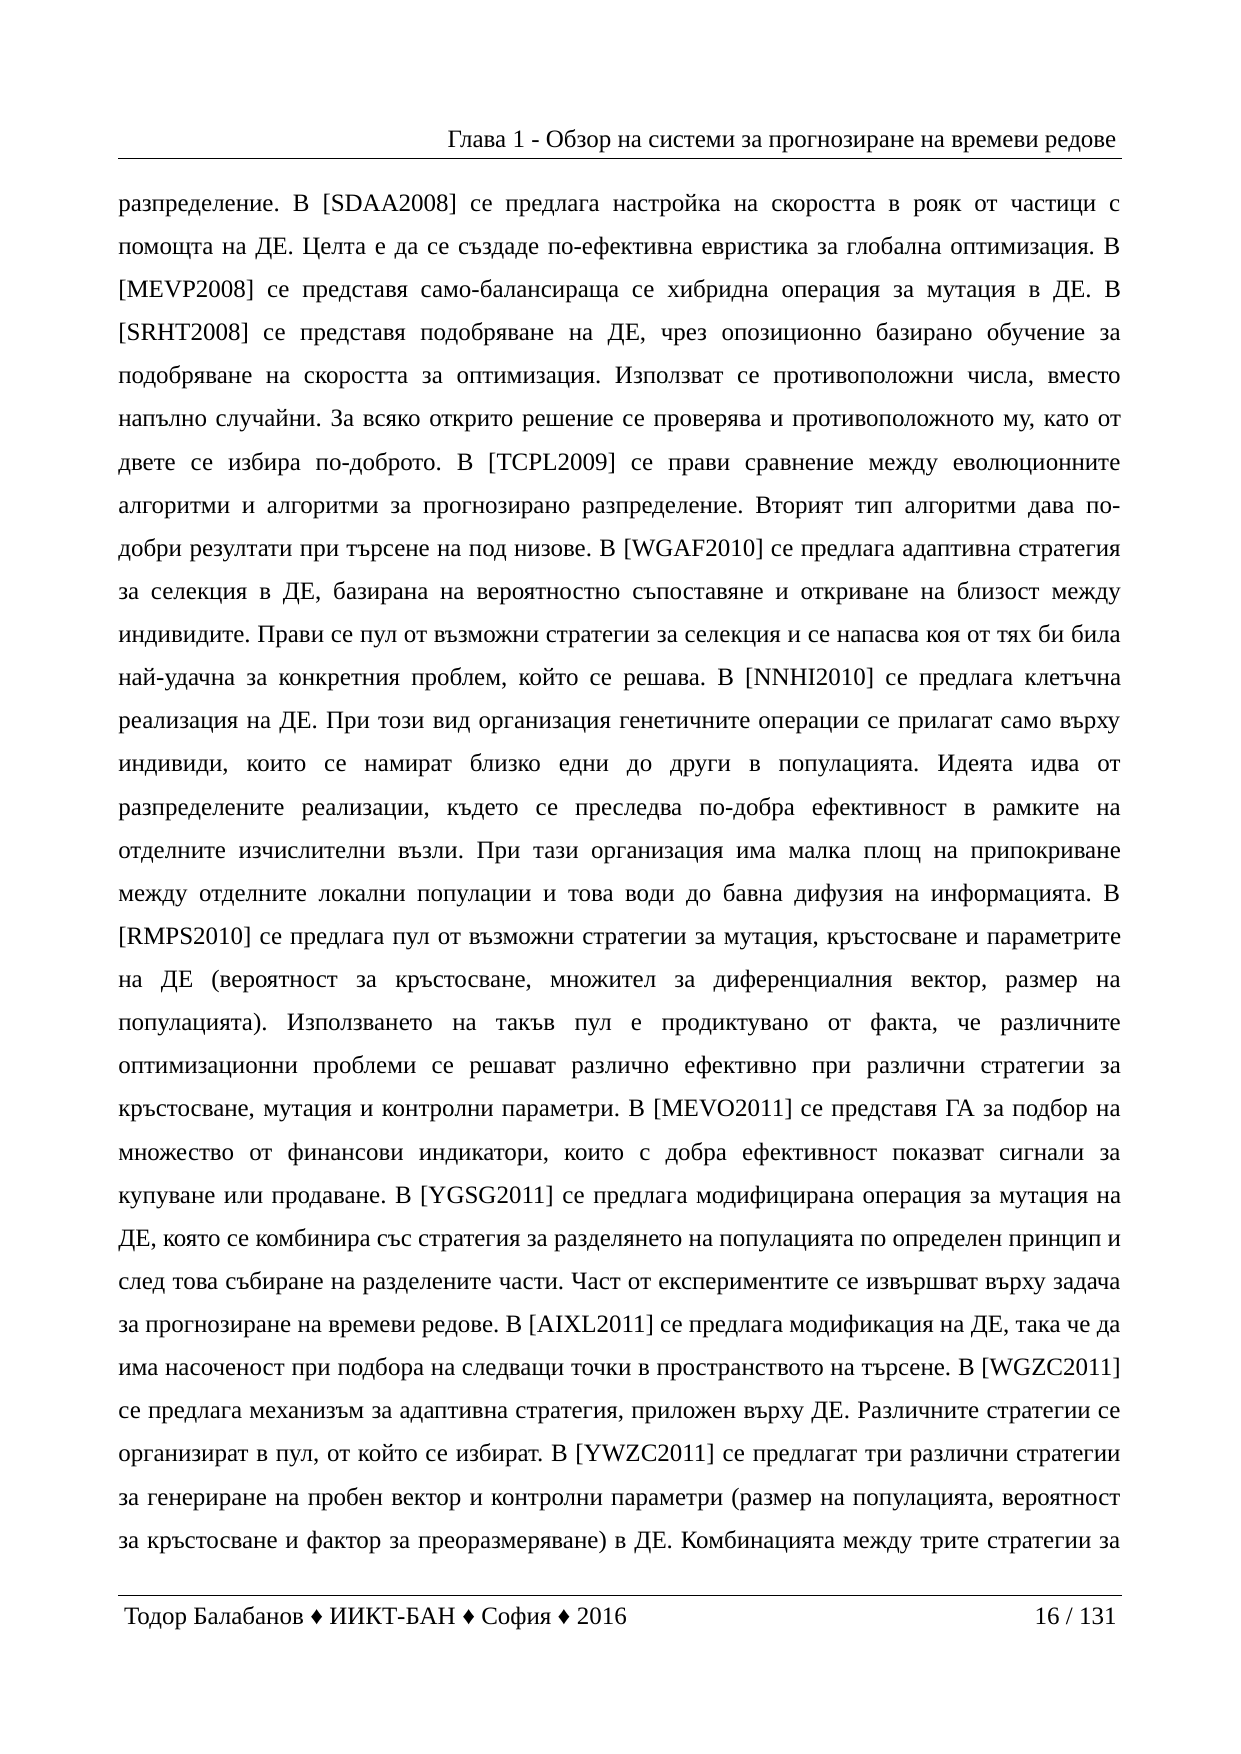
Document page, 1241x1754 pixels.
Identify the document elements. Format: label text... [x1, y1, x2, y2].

text разпределение. В [SDAA2008] се предлага настройка на скоростта в рояк от частици с помощта на ДЕ. Целта е да се създаде по-ефективна евристика за глобална оптимизация. В [MEVP2008] се представя само-балансираща се хибридна операция за мутация в ДЕ. В [SRHT2008] се представя подобряване на ДЕ, чрез опозиционно базирано обучение за подобряване на скоростта за оптимизация. Използват се противоположни числа, вместо напълно случайни. За всяко открито решение се проверява и противоположното му, като от двете се избира по-доброто. В [TCPL2009] се прави сравнение между еволюционните алгоритми и алгоритми за прогнозирано разпределение. Вторият тип алгоритми дава по-добри резултати при търсене на под низове. В [WGAF2010] се предлага адаптивна стратегия за селекция в ДЕ, базирана на вероятностно съпоставяне и откриване на близост между индивидите. Прави се пул от възможни стратегии за селекция и се напасва коя от тях би била най-удачна за конкретния проблем, който се решава. В [NNHI2010] се предлага клетъчна реализация на ДЕ. При този вид организация генетичните операции се прилагат само върху индивиди, които се намират близко едни до други в популацията. Идеята идва от разпределените реализации, където се преследва по-добра ефективност в рамките на отделните изчислителни възли. При тази организация има малка площ на припокриване между отделните локални популации и това води до бавна дифузия на информацията. В [RMPS2010] се предлага пул от възможни стратегии за мутация, кръстосване и параметрите на ДЕ (вероятност за кръстосване, множител за диференциалния вектор, размер на популацията). Използването на такъв пул е продиктувано от факта, че различните оптимизационни проблеми се решават различно ефективно при различни стратегии за кръстосване, мутация и контролни параметри. В [MEVO2011] се представя ГА за подбор на множество от финансови индикатори, които с добра ефективност показват сигнали за купуване или продаване. В [YGSG2011] се предлага модифицирана операция за мутация на ДЕ, която се комбинира със стратегия за разделянето на популацията по определен принцип и след това събиране на разделените части. Част от експериментите се извършват върху задача за прогнозиране на времеви редове. В [AIXL2011] се предлага модификация на ДЕ, така че да има насоченост при подбора на следващи точки в пространството на търсене. В [WGZC2011] се предлага механизъм за адаптивна стратегия, приложен върху ДЕ. Различните стратегии се организират в пул, от който се избират. В [YWZC2011] се предлагат три различни стратегии за генериране на пробен вектор и контролни параметри (размер на популацията, вероятност за кръстосване и фактор за преоразмеряване) в ДЕ. Комбинацията между трите стратегии за [118, 188, 1122, 1553]
